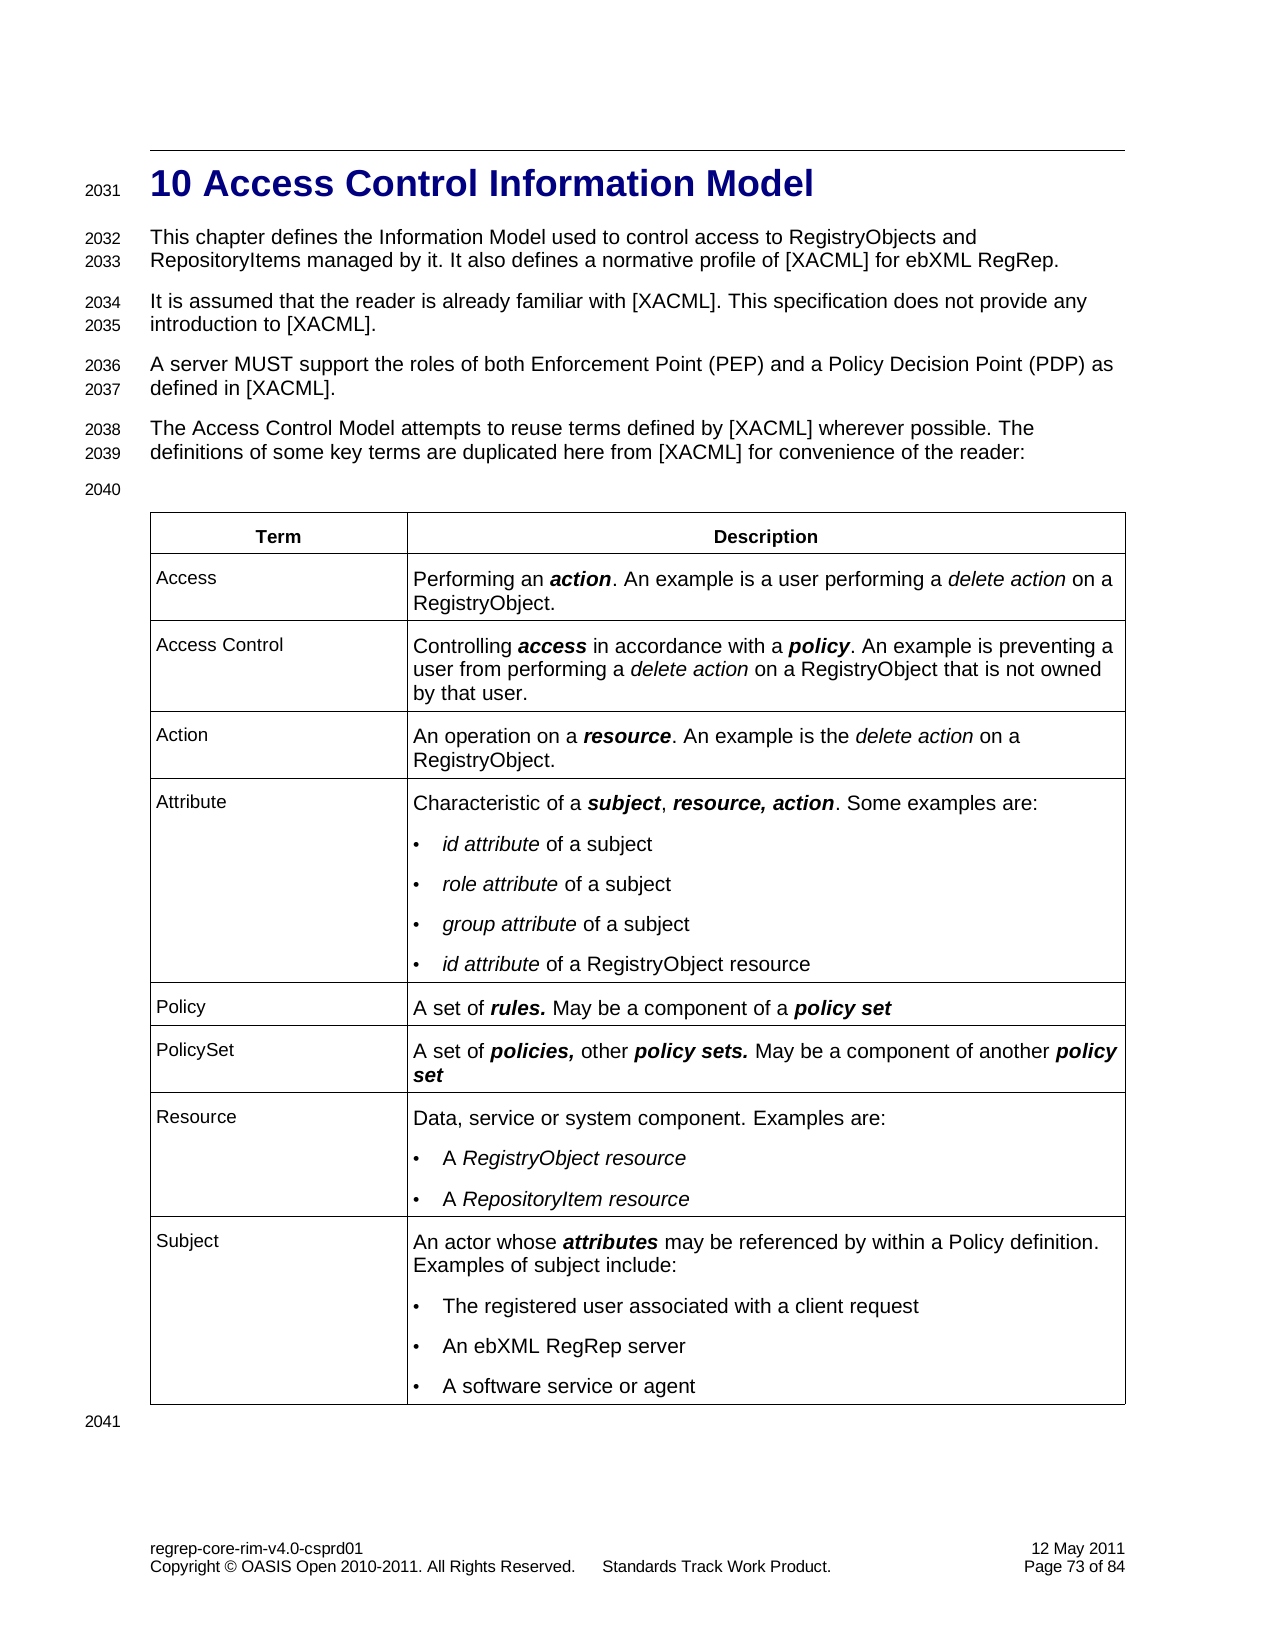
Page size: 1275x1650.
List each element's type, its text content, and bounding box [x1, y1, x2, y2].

subtitle Access Control Information Model [150, 151, 1125, 204]
table_cell Access Control [151, 621, 407, 711]
table_cell Data, service or system component. Examples are: A RegistryObject resource A RepositoryItem resource [408, 1093, 1125, 1216]
table_cell An operation on a resource. An example is the delete action on a RegistryObject. [408, 712, 1125, 778]
table_cell Controlling access in accordance with a policy. An example is preventing a user from performing a delete action on a RegistryObject that is not owned by that user. [408, 621, 1125, 711]
table_cell Access [151, 554, 407, 620]
table_cell A set of rules. May be a component of a policy set [408, 983, 1125, 1025]
table_cell Resource [151, 1093, 407, 1216]
text A server MUST support the roles of both Enforcement Point (PEP) and a Policy Decision Point (PDP) as defined in [XACML]. [150, 353, 1125, 400]
table_cell Action [151, 712, 407, 778]
table_header Description [408, 513, 1125, 553]
table_cell Attribute [151, 779, 407, 982]
table_cell Characteristic of a subject, resource, action. Some examples are: id attribute of a subject role attribute of a subject group attribute of a subject id attribute of a RegistryObject resource [408, 779, 1125, 982]
table_cell Performing an action. An example is a user performing a delete action on a RegistryObject. [408, 554, 1125, 620]
table_cell A set of policies, other policy sets. May be a component of another policy set [408, 1026, 1125, 1092]
table_cell PolicySet [151, 1026, 407, 1092]
text This chapter defines the Information Model used to control access to RegistryObjects and RepositoryItems managed by it. It also defines a normative profile of [XACML] for ebXML RegRep. [150, 225, 1125, 272]
table_cell Subject [151, 1217, 407, 1404]
table_header Term [151, 513, 407, 553]
text It is assumed that the reader is already familiar with [XACML]. This specification does not provide any introduction to [XACML]. [150, 289, 1125, 336]
table_cell Policy [151, 983, 407, 1025]
text The Access Control Model attempts to reuse terms defined by [XACML] wherever possible. The definitions of some key terms are duplicated here from [XACML] for convenience of the reader: [150, 417, 1125, 464]
table_cell An actor whose attributes may be referenced by within a Policy definition. Examples of subject include: The registered user associated with a client request An ebXML RegRep server A software service or agent [408, 1217, 1125, 1404]
